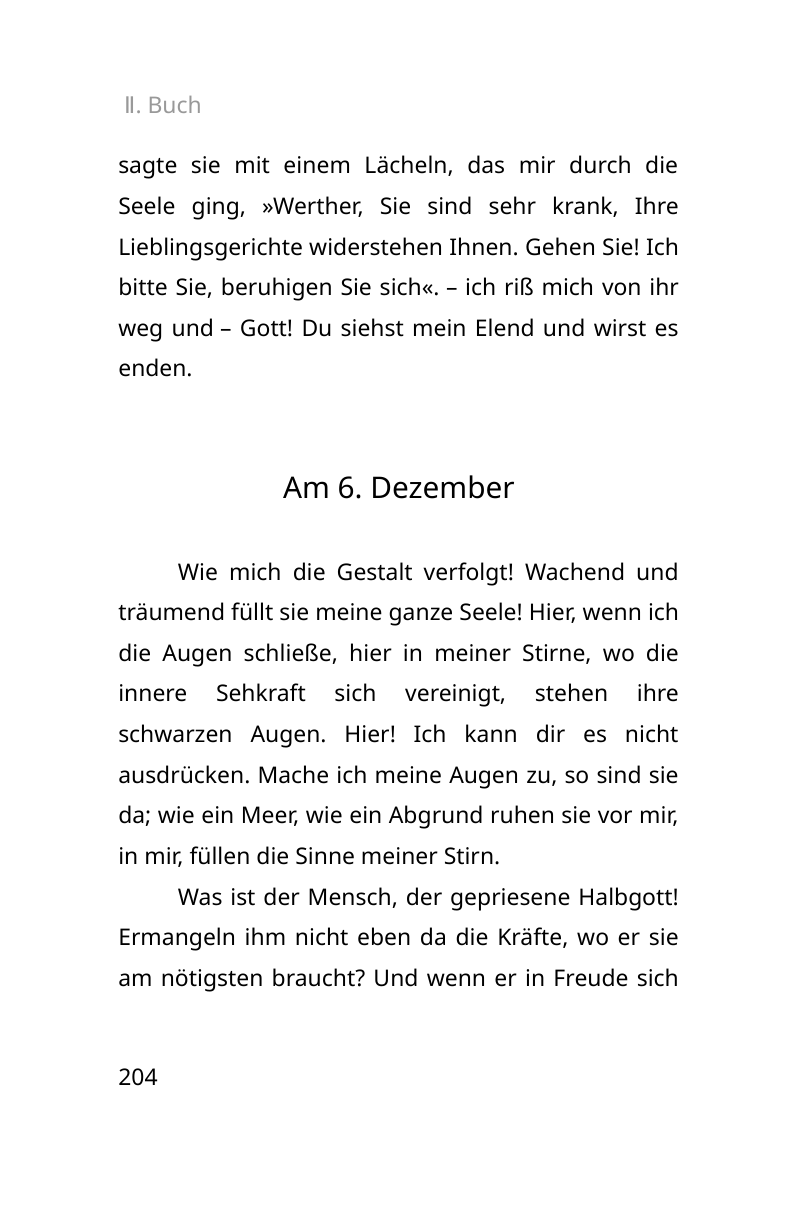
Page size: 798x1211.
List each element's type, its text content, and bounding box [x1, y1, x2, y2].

text Was ist der Mensch, der gepriesene Halbgott! Ermangeln ihm nicht eben da die Kräfte, wo er sie am nötigsten braucht? Und wenn er in Freude sich [118, 881, 679, 993]
subtitle Am 6. Dezember [118, 428, 679, 507]
text sagte sie mit einem Lächeln, das mir durch die Seele ging, »Werther, Sie sind sehr krank, Ihre Lieblingsgerichte widerstehen Ihnen. Gehen Sie! Ich bitte Sie, beruhigen Sie sich«. – ich riß mich von ihr weg und – Gott! Du siehst mein Elend und wirst es enden. [118, 149, 679, 384]
text Wie mich die Gestalt verfolgt! Wachend und träumend füllt sie meine ganze Seele! Hier, wenn ich die Augen schließe, hier in meiner Stirne, wo die innere Sehkraft sich vereinigt, stehen ihre schwarzen Augen. Hier! Ich kann dir es nicht ausdrücken. Mache ich meine Augen zu, so sind sie da; wie ein Meer, wie ein Abgrund ruhen sie vor mir, in mir, füllen die Sinne meiner Stirn. [118, 531, 679, 871]
